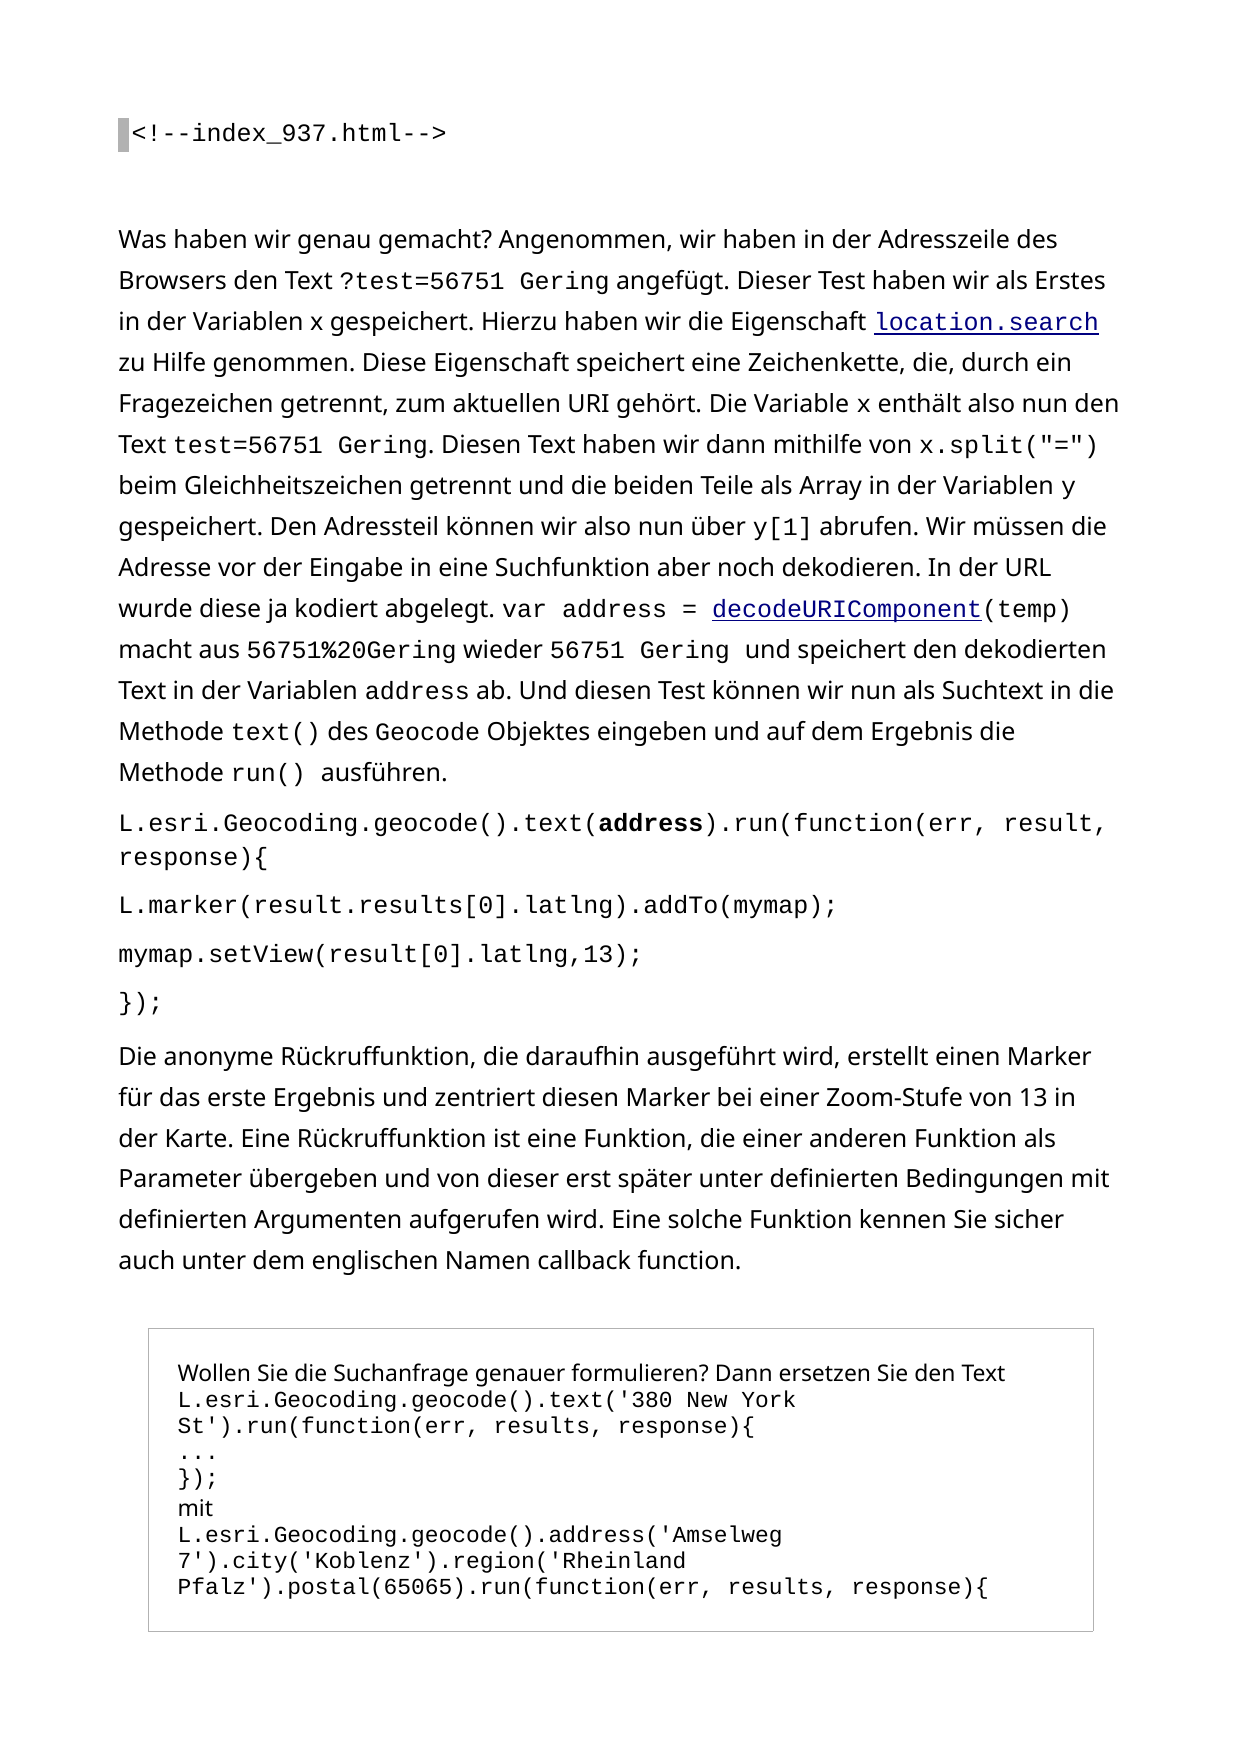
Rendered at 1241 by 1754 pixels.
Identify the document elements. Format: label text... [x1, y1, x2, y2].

text L.marker(result.results[0].latlng).addTo(mymap); [118, 893, 1122, 921]
text L.esri.Geocoding.geocode().text(address).run(function(err, result, response){ [118, 810, 1122, 873]
text Was haben wir genau gemacht? Angenommen, wir haben in der Adresszeile des Browsers den Text ?test=56751 Gering angefügt. Dieser Test haben wir als Erstes in der Variablen x gespeichert. Hierzu haben wir die Eigenschaft location.search zu Hilfe genommen. Diese Eigenschaft speichert eine Zeichenkette, die, durch ein Fragezeichen getrennt, zum aktuellen URI gehört. Die Variable x enthält also nun den Text test=56751 Gering. Diesen Text haben wir dann mithilfe von x.split("=") beim Gleichheitszeichen getrennt und die beiden Teile als Array in der Variablen y gespeichert. Den Adressteil können wir also nun über y[1] abrufen. Wir müssen die Adresse vor der Eingabe in eine Suchfunktion aber noch dekodieren. In der URL wurde diese ja kodiert abgelegt. var address = decodeURIComponent(temp) macht aus 56751%20Gering wieder 56751 Gering und speichert den dekodierten Text in der Variablen address ab. Und diesen Test können wir nun als Suchtext in die Methode text() des Geocode Objektes eingeben und auf dem Ergebnis die Methode run() ausführen. [118, 222, 1122, 789]
text Wollen Sie die Suchanfrage genauer formulieren? Dann ersetzen Sie den Text L.esri.Geocoding.geocode().text('380 New York St').run(function(err, results, response){ ... }); mit L.esri.Geocoding.geocode().address('Amselweg 7').city('Koblenz').region('Rheinland Pfalz').postal(65065).run(function(err, results, response){ [149, 1329, 1093, 1631]
text }); [118, 990, 1122, 1018]
text Die anonyme Rückruffunktion, die daraufhin ausgeführt wird, erstellt einen Marker für das erste Ergebnis und zentriert diesen Marker bei einer Zoom-Stufe von 13 in der Karte. Eine Rückruffunktion ist eine Funktion, die einer anderen Funktion als Parameter übergeben und von dieser erst später unter definierten Bedingungen mit definierten Argumenten aufgerufen wird. Eine solche Funktion kennen Sie sicher auch unter dem englischen Namen callback function. [118, 1038, 1122, 1277]
text <!--index_937.html--> [129, 118, 1122, 152]
text mymap.setView(result[0].latlng,13); [118, 941, 1122, 970]
